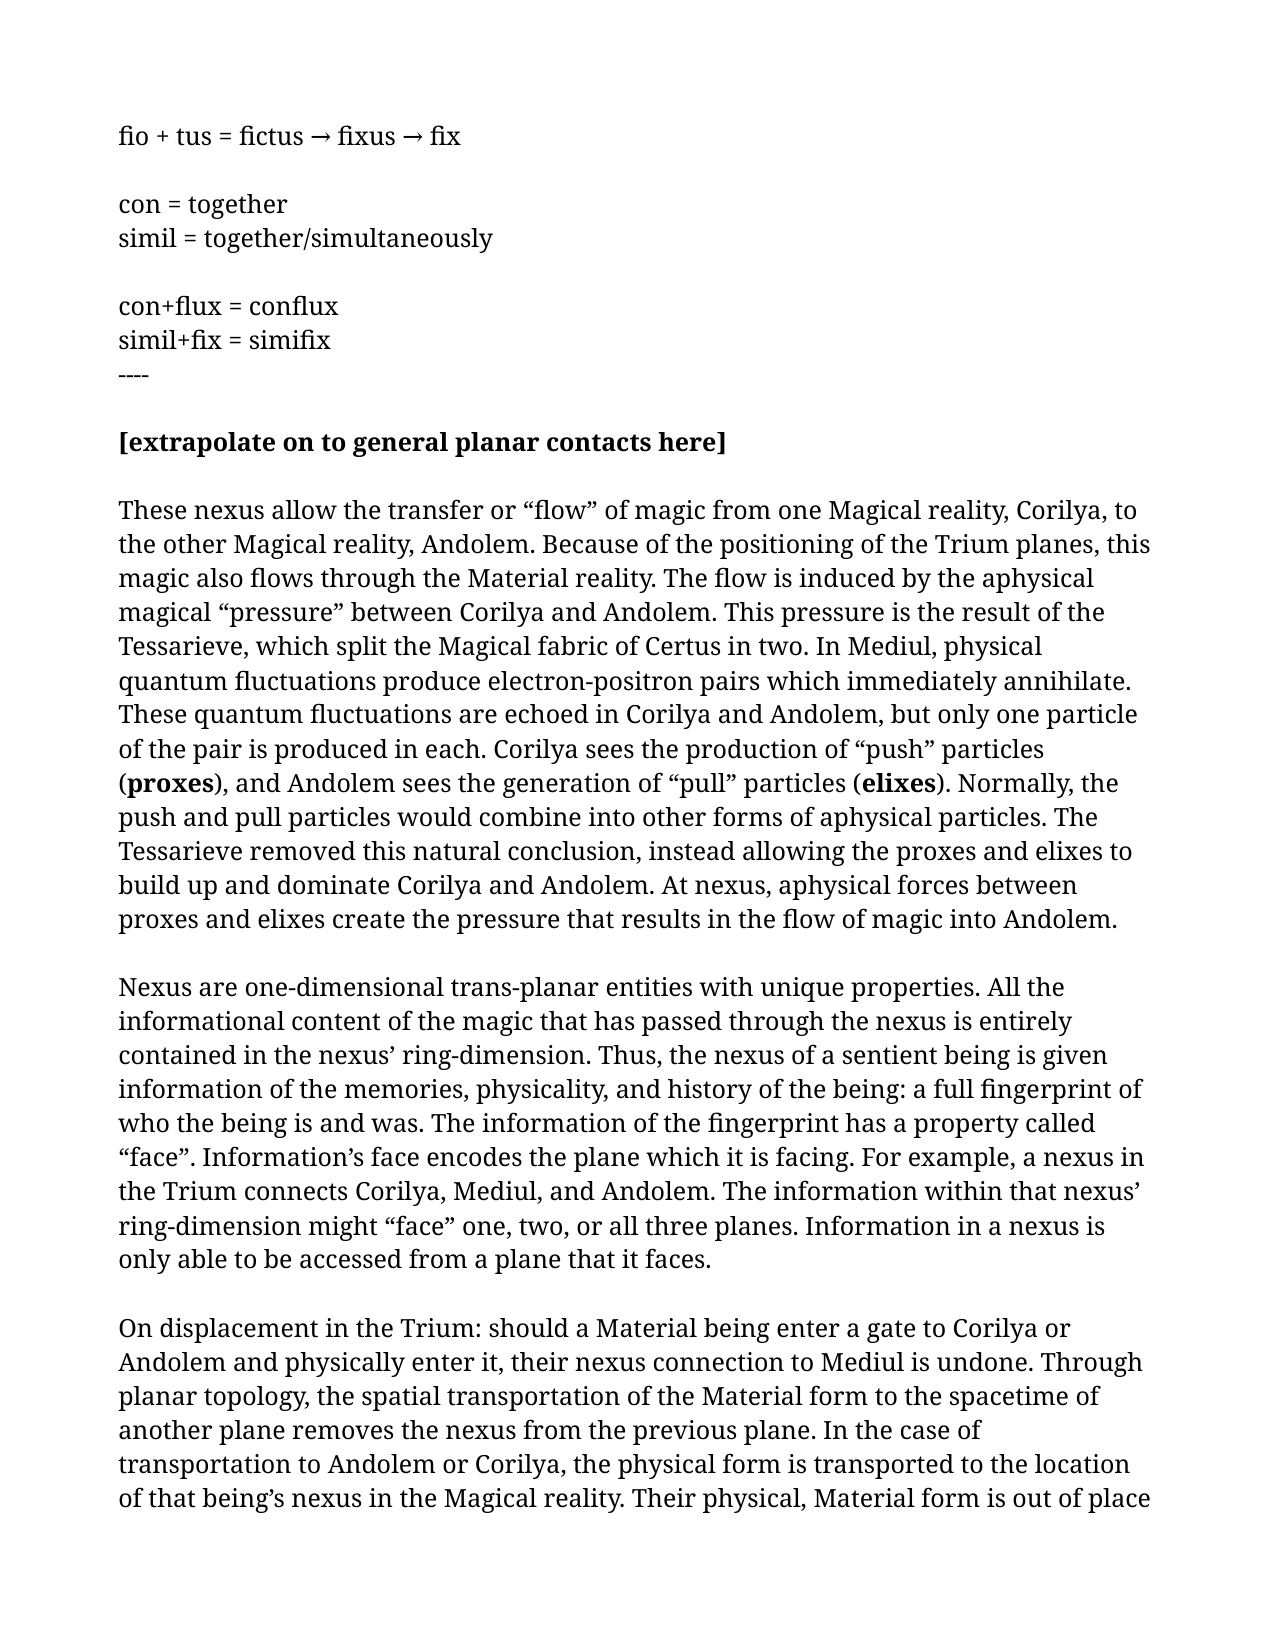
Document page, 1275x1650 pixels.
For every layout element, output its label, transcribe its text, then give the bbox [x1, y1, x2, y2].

text These nexus allow the transfer or “flow” of magic from one Magical reality, Corilya, to the other Magical reality, Andolem. Because of the positioning of the Trium planes, this magic also flows through the Material reality. The flow is induced by the aphysical magical “pressure” between Corilya and Andolem. This pressure is the result of the Tessarieve, which split the Magical fabric of Certus in two. In Mediul, physical quantum fluctuations produce electron-positron pairs which immediately annihilate. These quantum fluctuations are echoed in Corilya and Andolem, but only one particle of the pair is produced in each. Corilya sees the production of “push” particles (proxes), and Andolem sees the generation of “pull” particles (elixes). Normally, the push and pull particles would combine into other forms of aphysical particles. The Tessarieve removed this natural conclusion, instead allowing the proxes and elixes to build up and dominate Corilya and Andolem. At nexus, aphysical forces between proxes and elixes create the pressure that results in the flow of magic into Andolem. [118, 493, 1157, 936]
text simil = together/simultaneously [118, 220, 1157, 254]
text ---- [118, 357, 1157, 391]
text On displacement in the Trium: should a Material being enter a gate to Corilya or Andolem and physically enter it, their nexus connection to Mediul is undone. Through planar topology, the spatial transportation of the Material form to the spacetime of another plane removes the nexus from the previous plane. In the case of transportation to Andolem or Corilya, the physical form is transported to the location of that being’s nexus in the Magical reality. Their physical, Material form is out of place [118, 1310, 1157, 1515]
text con = together [118, 186, 1157, 220]
text con+flux = conflux [118, 288, 1157, 322]
text simil+fix = simifix [118, 322, 1157, 357]
text fio + tus = fictus → fixus → fix [118, 118, 1157, 152]
text Nexus are one-dimensional trans-planar entities with unique properties. All the informational content of the magic that has passed through the nexus is entirely contained in the nexus’ ring-dimension. Thus, the nexus of a sentient being is given information of the memories, physicality, and history of the being: a full fingerprint of who the being is and was. The information of the fingerprint has a property called “face”. Information’s face encodes the plane which it is facing. For example, a nexus in the Trium connects Corilya, Mediul, and Andolem. The information within that nexus’ ring-dimension might “face” one, two, or all three planes. Information in a nexus is only able to be accessed from a plane that it faces. [118, 970, 1157, 1276]
text [extrapolate on to general planar contacts here] [118, 425, 1157, 459]
